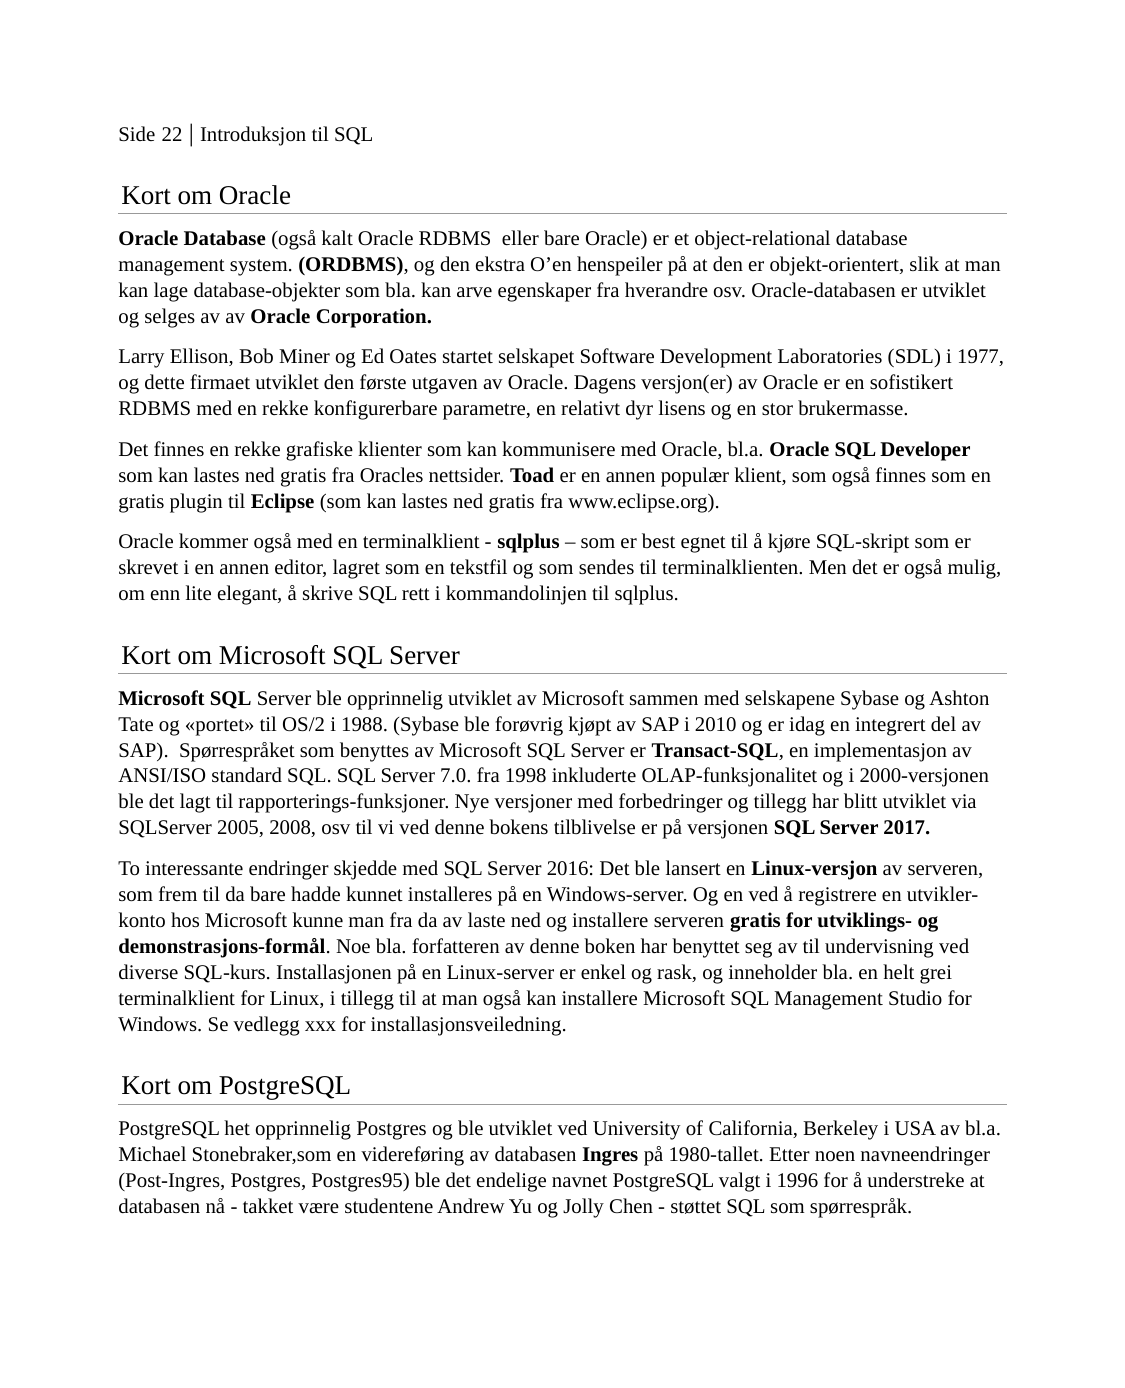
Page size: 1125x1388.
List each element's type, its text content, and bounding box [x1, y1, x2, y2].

text Det finnes en rekke grafiske klienter som kan kommunisere med Oracle, bl.a. Oracle SQL Developer som kan lastes ned gratis fra Oracles nettsider. Toad er en annen populær klient, som også finnes som en gratis plugin til Eclipse (som kan lastes ned gratis fra www.eclipse.org). [118, 437, 1007, 513]
text Microsoft SQL Server ble opprinnelig utviklet av Microsoft sammen med selskapene Sybase og Ashton Tate og «portet» til OS/2 i 1988. (Sybase ble forøvrig kjøpt av SAP i 2010 og er idag en integrert del av SAP). Spørrespråket som benyttes av Microsoft SQL Server er Transact-SQL, en implementasjon av ANSI/ISO standard SQL. SQL Server 7.0. fra 1998 inkluderte OLAP-funksjonalitet og i 2000-versjonen ble det lagt til rapporterings-funksjoner. Nye versjoner med forbedringer og tillegg har blitt utviklet via SQLServer 2005, 2008, osv til vi ved denne bokens tilblivelse er på versjonen SQL Server 2017. [118, 686, 1007, 839]
text To interessante endringer skjedde med SQL Server 2016: Det ble lansert en Linux-versjon av serveren, som frem til da bare hadde kunnet installeres på en Windows-server. Og en ved å registrere en utvikler-konto hos Microsoft kunne man fra da av laste ned og installere serveren gratis for utviklings- og demonstrasjons-formål. Noe bla. forfatteren av denne boken har benyttet seg av til undervisning ved diverse SQL-kurs. Installasjonen på en Linux-server er enkel og rask, og inneholder bla. en helt grei terminalklient for Linux, i tillegg til at man også kan installere Microsoft SQL Management Studio for Windows. Se vedlegg xxx for installasjonsveiledning. [118, 856, 1007, 1036]
text Oracle Database (også kalt Oracle RDBMS eller bare Oracle) er et object-relational database management system. (ORDBMS), og den ekstra O’en henspeiler på at den er objekt-orientert, slik at man kan lage database-objekter som bla. kan arve egenskaper fra hverandre osv. Oracle-databasen er utviklet og selges av av Oracle Corporation. [118, 226, 1007, 328]
text Oracle kommer også med en terminalklient - sqlplus – som er best egnet til å kjøre SQL-skript som er skrevet i en annen editor, lagret som en tekstfil og som sendes til terminalklienten. Men det er også mulig, om enn lite elegant, å skrive SQL rett i kommandolinjen til sqlplus. [118, 529, 1007, 605]
text Larry Ellison, Bob Miner og Ed Oates startet selskapet Software Development Laboratories (SDL) i 1977, og dette firmaet utviklet den første utgaven av Oracle. Dagens versjon(er) av Oracle er en sofistikert RDBMS med en rekke konfigurerbare parametre, en relativt dyr lisens og en stor brukermasse. [118, 344, 1007, 420]
subtitle Kort om Microsoft SQL Server [118, 636, 1007, 673]
subtitle Kort om PostgreSQL [118, 1067, 1007, 1104]
text PostgreSQL het opprinnelig Postgres og ble utviklet ved University of California, Berkeley i USA av bl.a. Michael Stonebraker,som en videreføring av databasen Ingres på 1980-tallet. Etter noen navneendringer (Post-Ingres, Postgres, Postgres95) ble det endelige navnet PostgreSQL valgt i 1996 for å understreke at databasen nå - takket være studentene Andrew Yu og Jolly Chen - støttet SQL som spørrespråk. [118, 1116, 1007, 1218]
subtitle Kort om Oracle [118, 176, 1007, 213]
